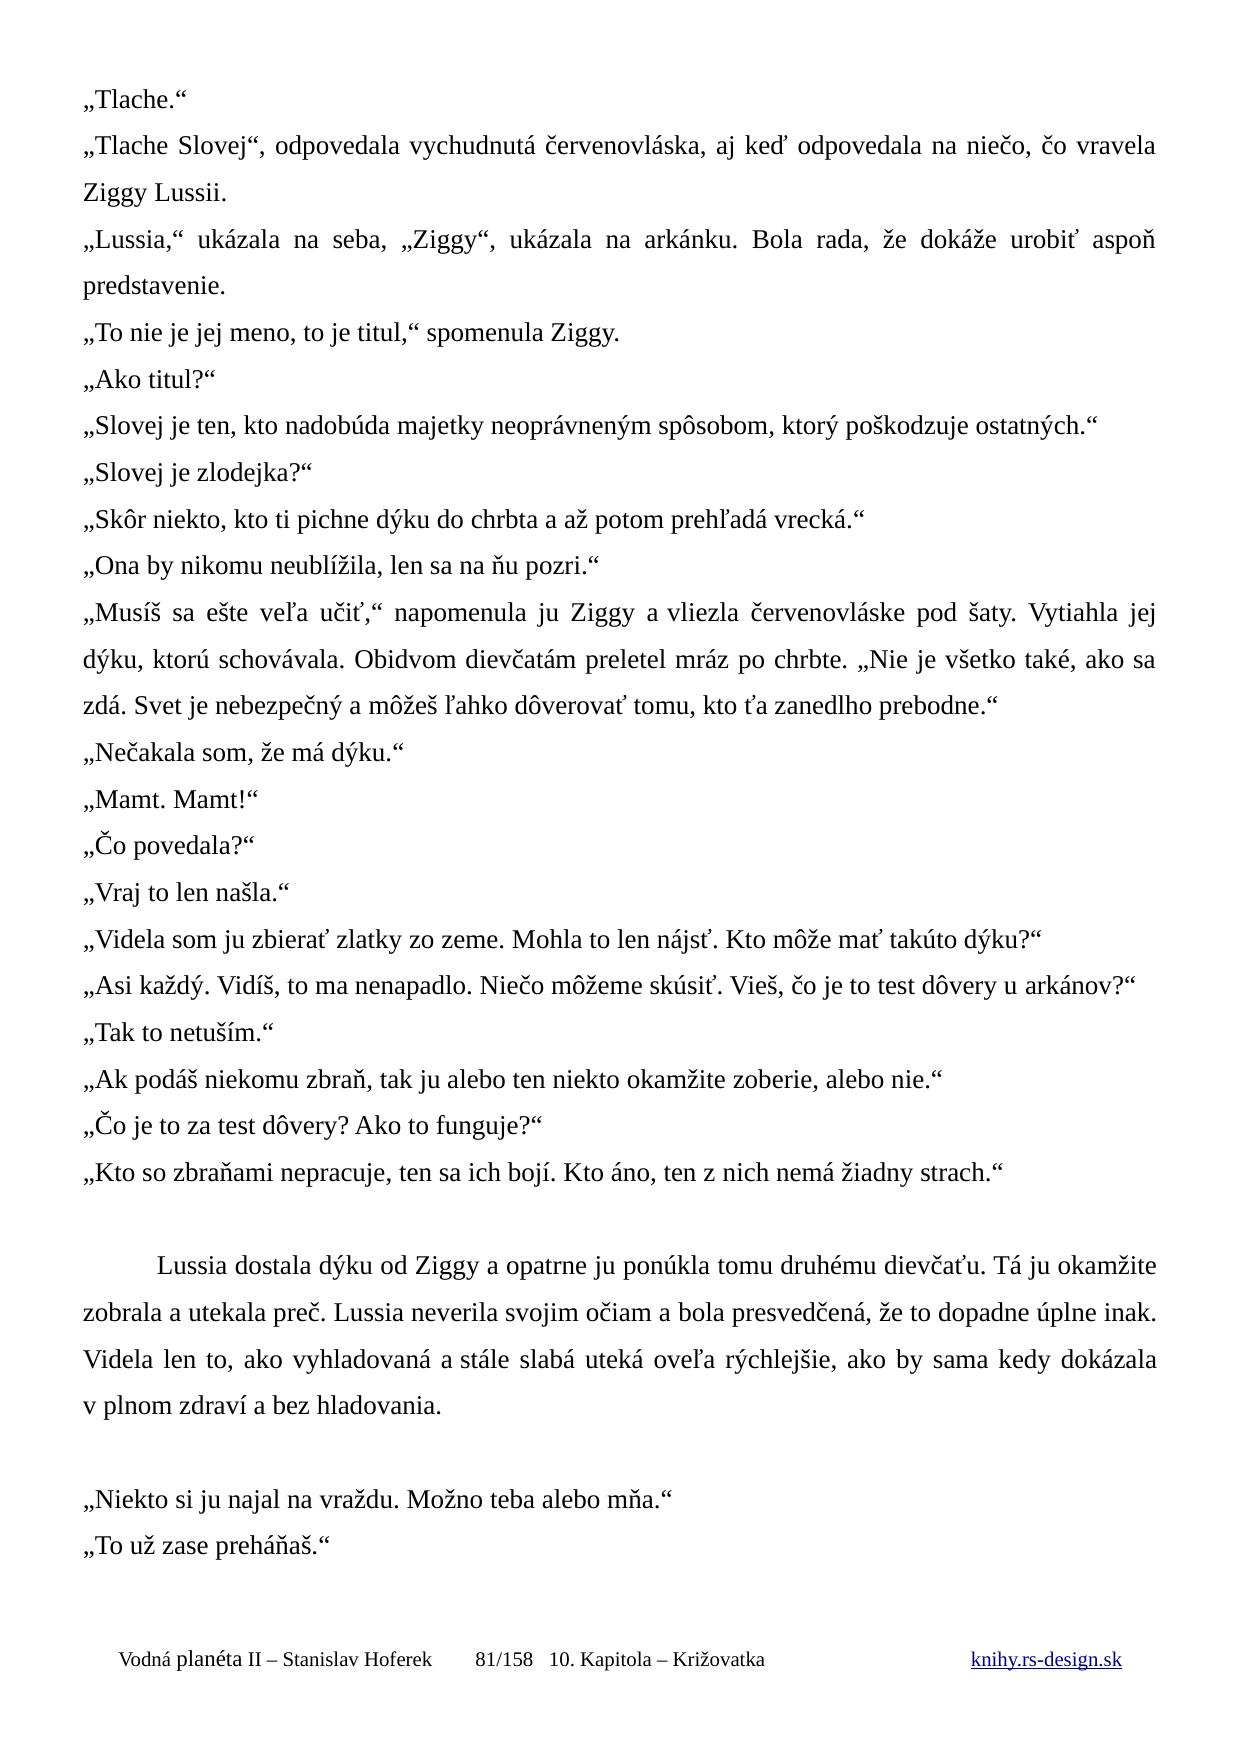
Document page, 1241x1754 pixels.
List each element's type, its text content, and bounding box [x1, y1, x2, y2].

text „Niekto si ju najal na vraždu. Možno teba alebo mňa.“ [83, 1483, 1157, 1514]
text „Asi každý. Vidíš, to ma nenapadlo. Niečo môžeme skúsiť. Vieš, čo je to test dôvery u arkánov?“ [83, 969, 1157, 1001]
text „To už zase preháňaš.“ [83, 1529, 1157, 1561]
text „Musíš sa ešte veľa učiť,“ napomenula ju Ziggy a vliezla červenovláske pod šaty. Vytiahla jej dýku, ktorú schovávala. Obidvom dievčatám preletel mráz po chrbte. „Nie je všetko také, ako sa zdá. Svet je nebezpečný a môžeš ľahko dôverovať tomu, kto ťa zanedlho prebodne.“ [83, 596, 1157, 721]
text „Ak podáš niekomu zbraň, tak ju alebo ten niekto okamžite zoberie, alebo nie.“ [83, 1063, 1157, 1094]
text „Nečakala som, že má dýku.“ [83, 736, 1157, 767]
text „Slovej je ten, kto nadobúda majetky neoprávneným spôsobom, ktorý poškodzuje ostatných.“ [83, 409, 1157, 441]
text „Skôr niekto, kto ti pichne dýku do chrbta a až potom prehľadá vrecká.“ [83, 503, 1157, 534]
text „Tlache.“ [83, 83, 1157, 114]
text „Kto so zbraňami nepracuje, ten sa ich bojí. Kto áno, ten z nich nemá žiadny strach.“ [83, 1156, 1157, 1187]
text „Tlache Slovej“, odpovedala vychudnutá červenovláska, aj keď odpovedala na niečo, čo vravela Ziggy Lussii. [83, 129, 1157, 207]
text „Slovej je zlodejka?“ [83, 456, 1157, 487]
text „Vraj to len našla.“ [83, 876, 1157, 907]
text „Čo je to za test dôvery? Ako to funguje?“ [83, 1109, 1157, 1141]
text „Čo povedala?“ [83, 829, 1157, 861]
text „Ona by nikomu neublížila, len sa na ňu pozri.“ [83, 549, 1157, 581]
text „Lussia,“ ukázala na seba, „Ziggy“, ukázala na arkánku. Bola rada, že dokáže urobiť aspoň predstavenie. [83, 223, 1157, 301]
text „Videla som ju zbierať zlatky zo zeme. Mohla to len nájsť. Kto môže mať takúto dýku?“ [83, 923, 1157, 954]
text „Mamt. Mamt!“ [83, 783, 1157, 814]
text „To nie je jej meno, to je titul,“ spomenula Ziggy. [83, 316, 1157, 347]
text „Tak to netuším.“ [83, 1016, 1157, 1047]
text Lussia dostala dýku od Ziggy a opatrne ju ponúkla tomu druhému dievčaťu. Tá ju okamžite zobrala a utekala preč. Lussia neverila svojim očiam a bola presvedčená, že to dopadne úplne inak. Videla len to, ako vyhladovaná a stále slabá uteká oveľa rýchlejšie, ako by sama kedy dokázala v plnom zdraví a bez hladovania. [83, 1249, 1157, 1421]
text „Ako titul?“ [83, 363, 1157, 394]
